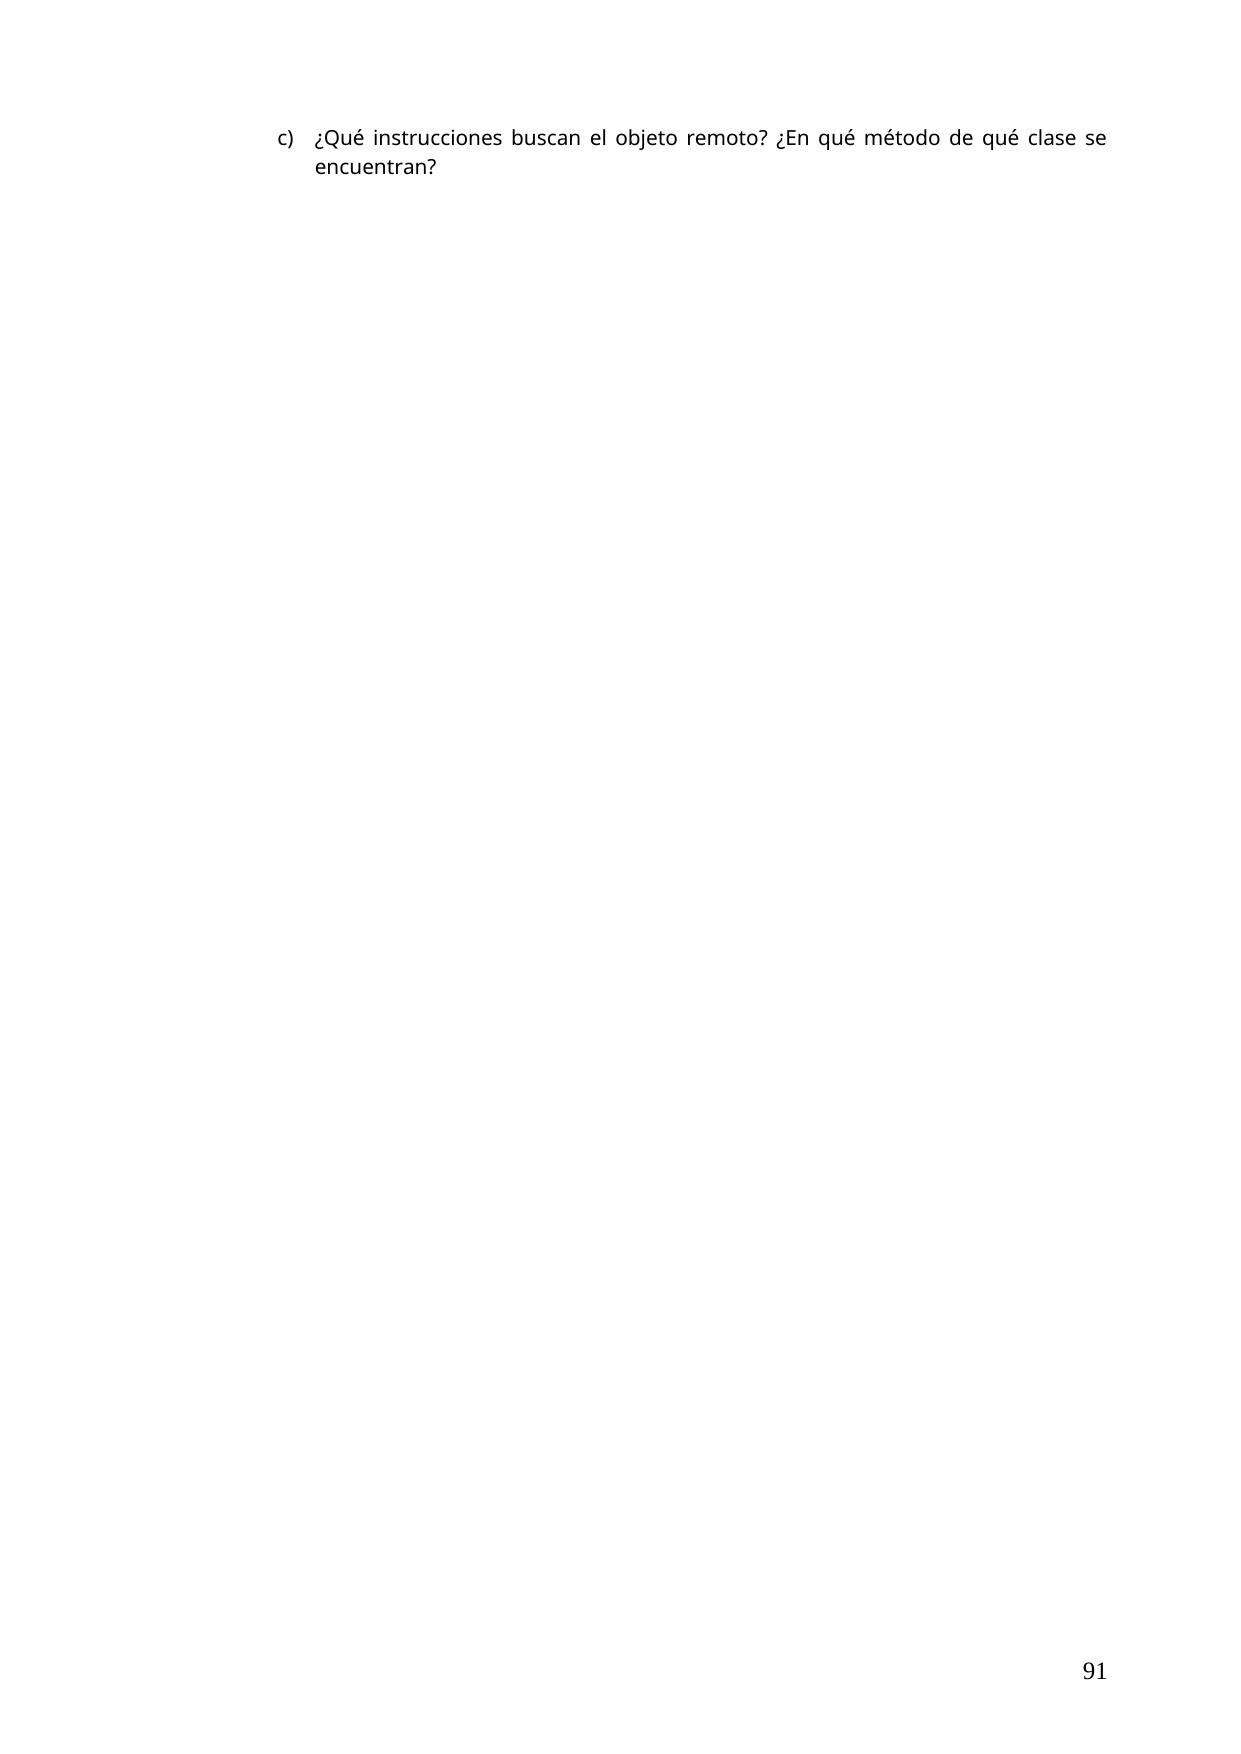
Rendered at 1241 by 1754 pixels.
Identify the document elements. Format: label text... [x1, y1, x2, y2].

list ¿Qué instrucciones buscan el objeto remoto? ¿En qué método de qué clase se encuentran? [277, 123, 1108, 180]
